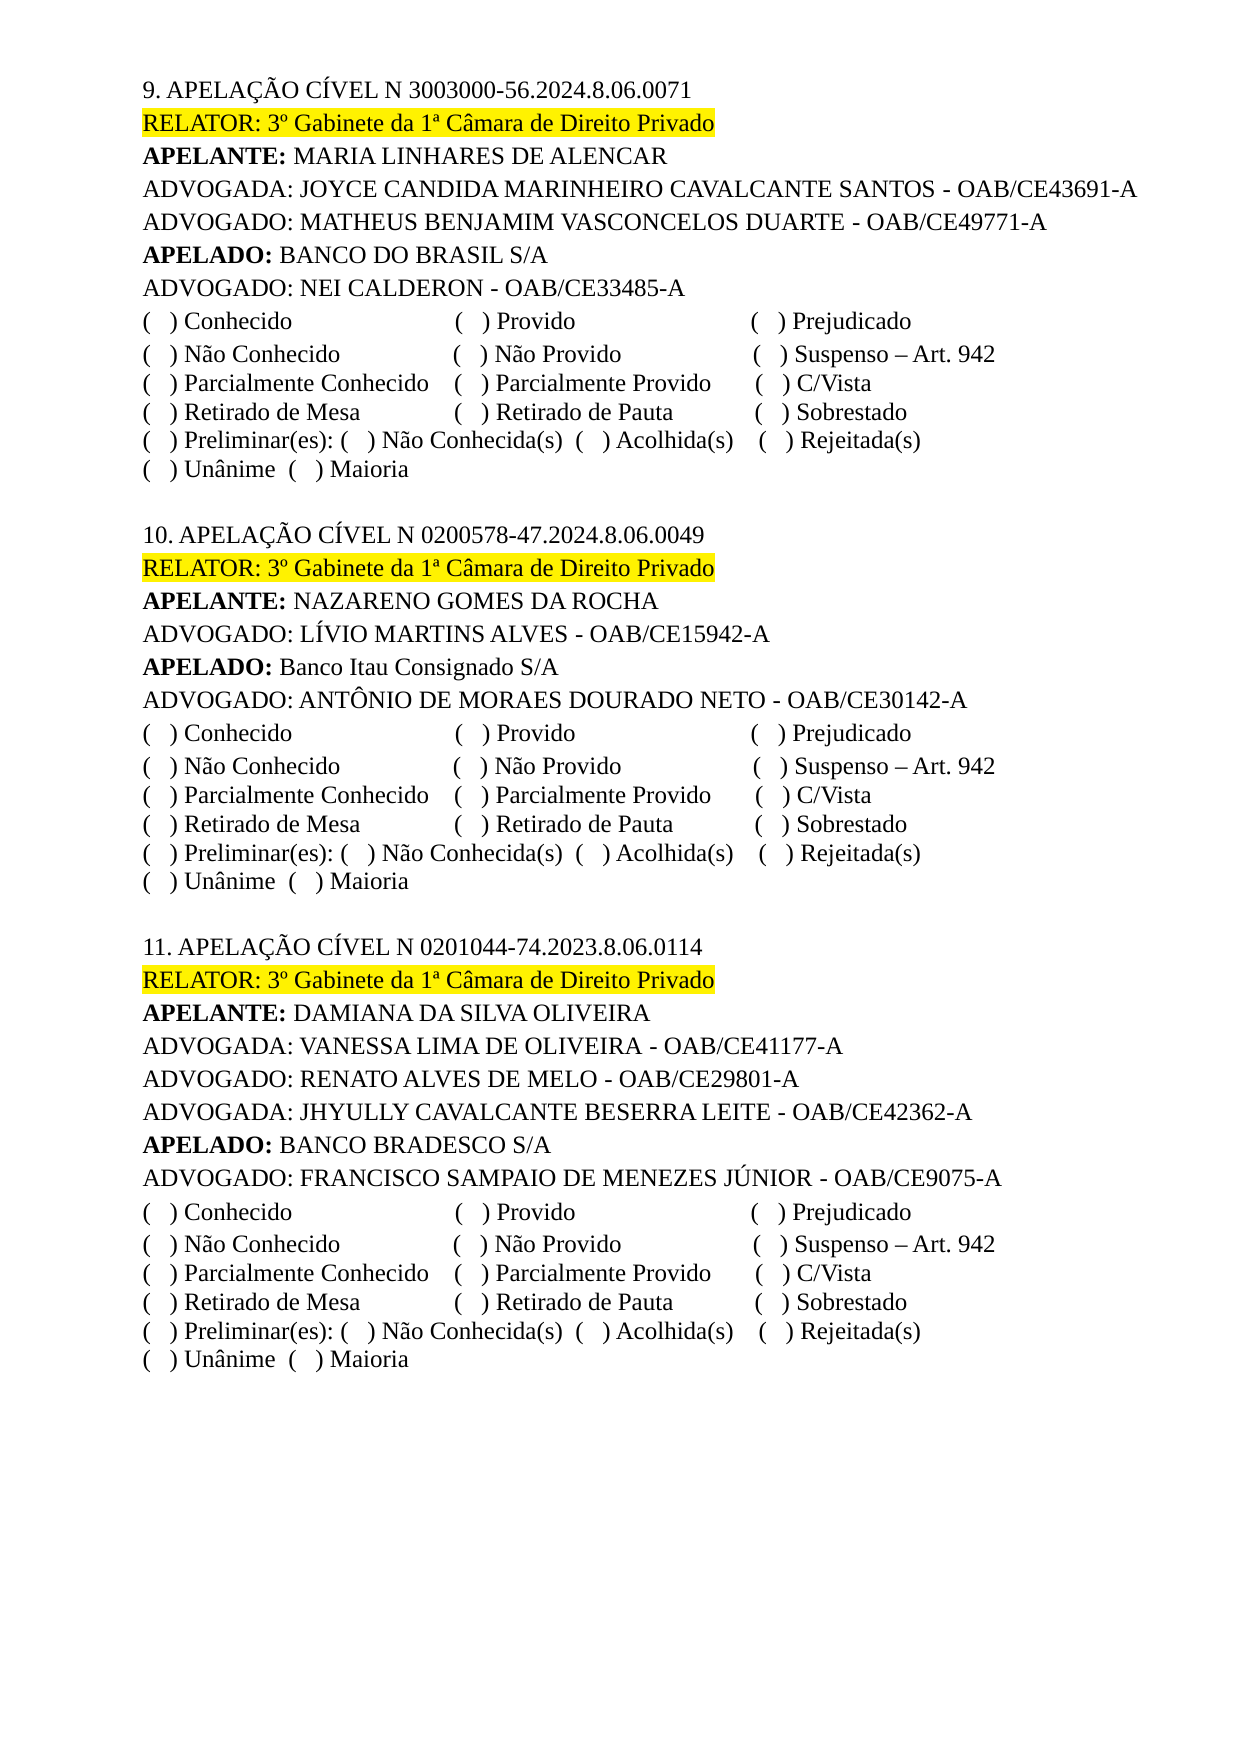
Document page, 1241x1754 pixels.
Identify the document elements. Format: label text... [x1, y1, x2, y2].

text ( ) Unânime ( ) Maioria [142, 1344, 1141, 1439]
text ( ) Parcialmente Conhecido ( ) Parcialmente Provido ( ) C/Vista [142, 368, 1158, 397]
text ( ) Parcialmente Conhecido ( ) Parcialmente Provido ( ) C/Vista [142, 1258, 1158, 1287]
text ( ) Unânime ( ) Maioria 11. APELAÇÃO CÍVEL N 0201044-74.2023.8.06.0114 RELATOR: 3º Gabinete da 1ª Câmara de Direito Privado APELANTE: DAMIANA DA SILVA OLIVEIRA ADVOGADA: VANESSA LIMA DE OLIVEIRA - OAB/CE41177-A ADVOGADO: RENATO ALVES DE MELO - OAB/CE29801-A ADVOGADA: JHYULLY CAVALCANTE BESERRA LEITE - OAB/CE42362-A APELADO: BANCO BRADESCO S/A ADVOGADO: FRANCISCO SAMPAIO DE MENEZES JÚNIOR - OAB/CE9075-A ( ) Conhecido ( ) Provido ( ) Prejudicado [142, 866, 1141, 1225]
text ( ) Unânime ( ) Maioria 10. APELAÇÃO CÍVEL N 0200578-47.2024.8.06.0049 RELATOR: 3º Gabinete da 1ª Câmara de Direito Privado APELANTE: NAZARENO GOMES DA ROCHA ADVOGADO: LÍVIO MARTINS ALVES - OAB/CE15942-A APELADO: Banco Itau Consignado S/A ADVOGADO: ANTÔNIO DE MORAES DOURADO NETO - OAB/CE30142-A ( ) Conhecido ( ) Provido ( ) Prejudicado [142, 454, 1141, 747]
text ( ) Preliminar(es): ( ) Não Conhecida(s) ( ) Acolhida(s) ( ) Rejeitada(s) [142, 838, 1158, 866]
text 9. APELAÇÃO CÍVEL N 3003000-56.2024.8.06.0071 RELATOR: 3º Gabinete da 1ª Câmara de Direito Privado APELANTE: MARIA LINHARES DE ALENCAR ADVOGADA: JOYCE CANDIDA MARINHEIRO CAVALCANTE SANTOS - OAB/CE43691-A ADVOGADO: MATHEUS BENJAMIM VASCONCELOS DUARTE - OAB/CE49771-A APELADO: BANCO DO BRASIL S/A ADVOGADO: NEI CALDERON - OAB/CE33485-A ( ) Conhecido ( ) Provido ( ) Prejudicado [142, 75, 1141, 335]
text ( ) Retirado de Mesa ( ) Retirado de Pauta ( ) Sobrestado [142, 397, 1158, 425]
text ( ) Retirado de Mesa ( ) Retirado de Pauta ( ) Sobrestado [142, 809, 1158, 838]
text ( ) Preliminar(es): ( ) Não Conhecida(s) ( ) Acolhida(s) ( ) Rejeitada(s) [142, 1316, 1158, 1344]
text ( ) Não Conhecido ( ) Não Provido ( ) Suspenso – Art. 942 [142, 751, 1158, 780]
text ( ) Não Conhecido ( ) Não Provido ( ) Suspenso – Art. 942 [142, 339, 1158, 368]
text ( ) Retirado de Mesa ( ) Retirado de Pauta ( ) Sobrestado [142, 1287, 1158, 1316]
text ( ) Não Conhecido ( ) Não Provido ( ) Suspenso – Art. 942 [142, 1229, 1158, 1258]
text ( ) Preliminar(es): ( ) Não Conhecida(s) ( ) Acolhida(s) ( ) Rejeitada(s) [142, 425, 1158, 454]
text ( ) Parcialmente Conhecido ( ) Parcialmente Provido ( ) C/Vista [142, 780, 1158, 809]
